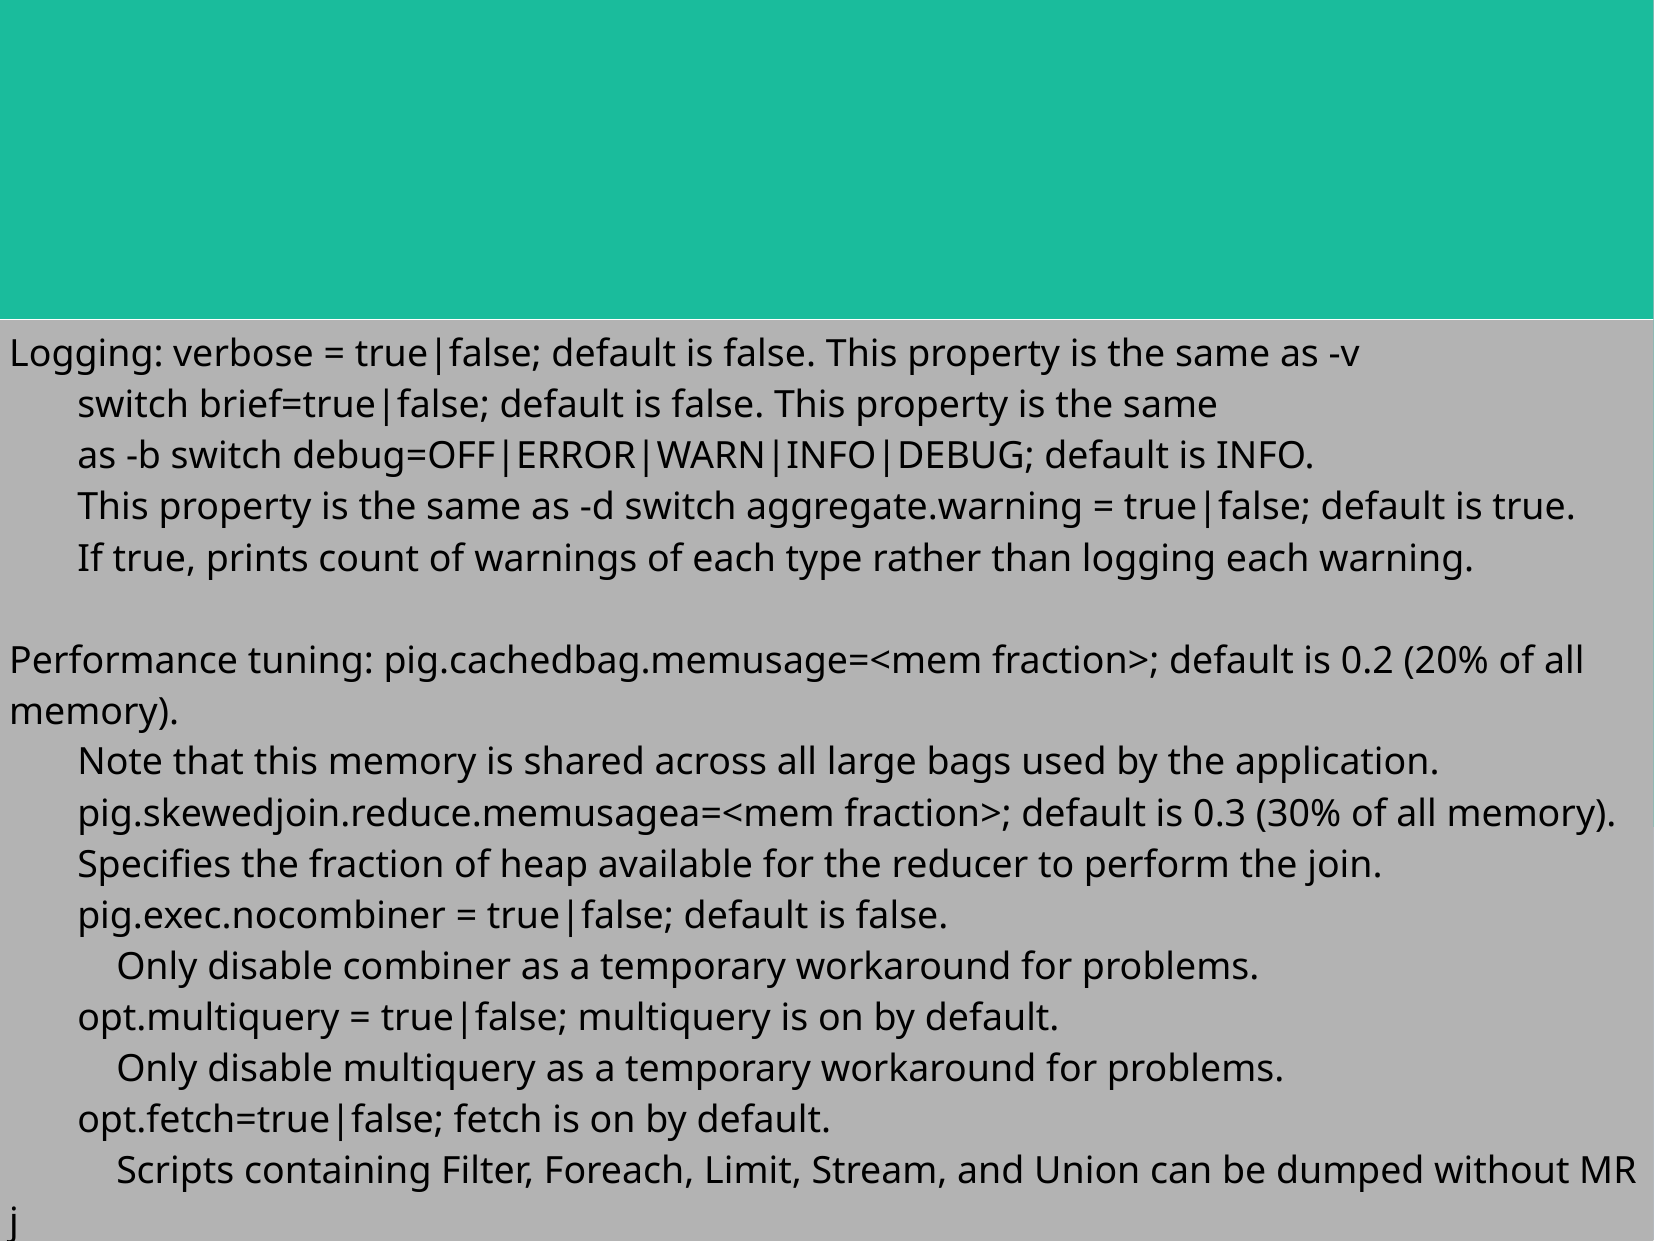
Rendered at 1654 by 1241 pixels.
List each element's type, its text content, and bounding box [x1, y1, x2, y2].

table_header Logging: verbose = true|false; default is false. This property is the same as -v switch brief=true|false; default is false. This property is the same as -b switch debug=OFF|ERROR|WARN|INFO|DEBUG; default is INFO. This property is the same as -d switch aggregate.warning = true|false; default is true. If true, prints count of warnings of each type rather than logging each warning. Performance tuning: pig.cachedbag.memusage=<mem fraction>; default is 0.2 (20% of all memory). Note that this memory is shared across all large bags used by the application. pig.skewedjoin.reduce.memusagea=<mem fraction>; default is 0.3 (30% of all memory). Specifies the fraction of heap available for the reducer to perform the join. pig.exec.nocombiner = true|false; default is false. Only disable combiner as a temporary workaround for problems. opt.multiquery = true|false; multiquery is on by default. Only disable multiquery as a temporary workaround for problems. opt.fetch=true|false; fetch is on by default. Scripts containing Filter, Foreach, Limit, Stream, and Union can be dumped without MR j [0, 320, 1654, 1241]
